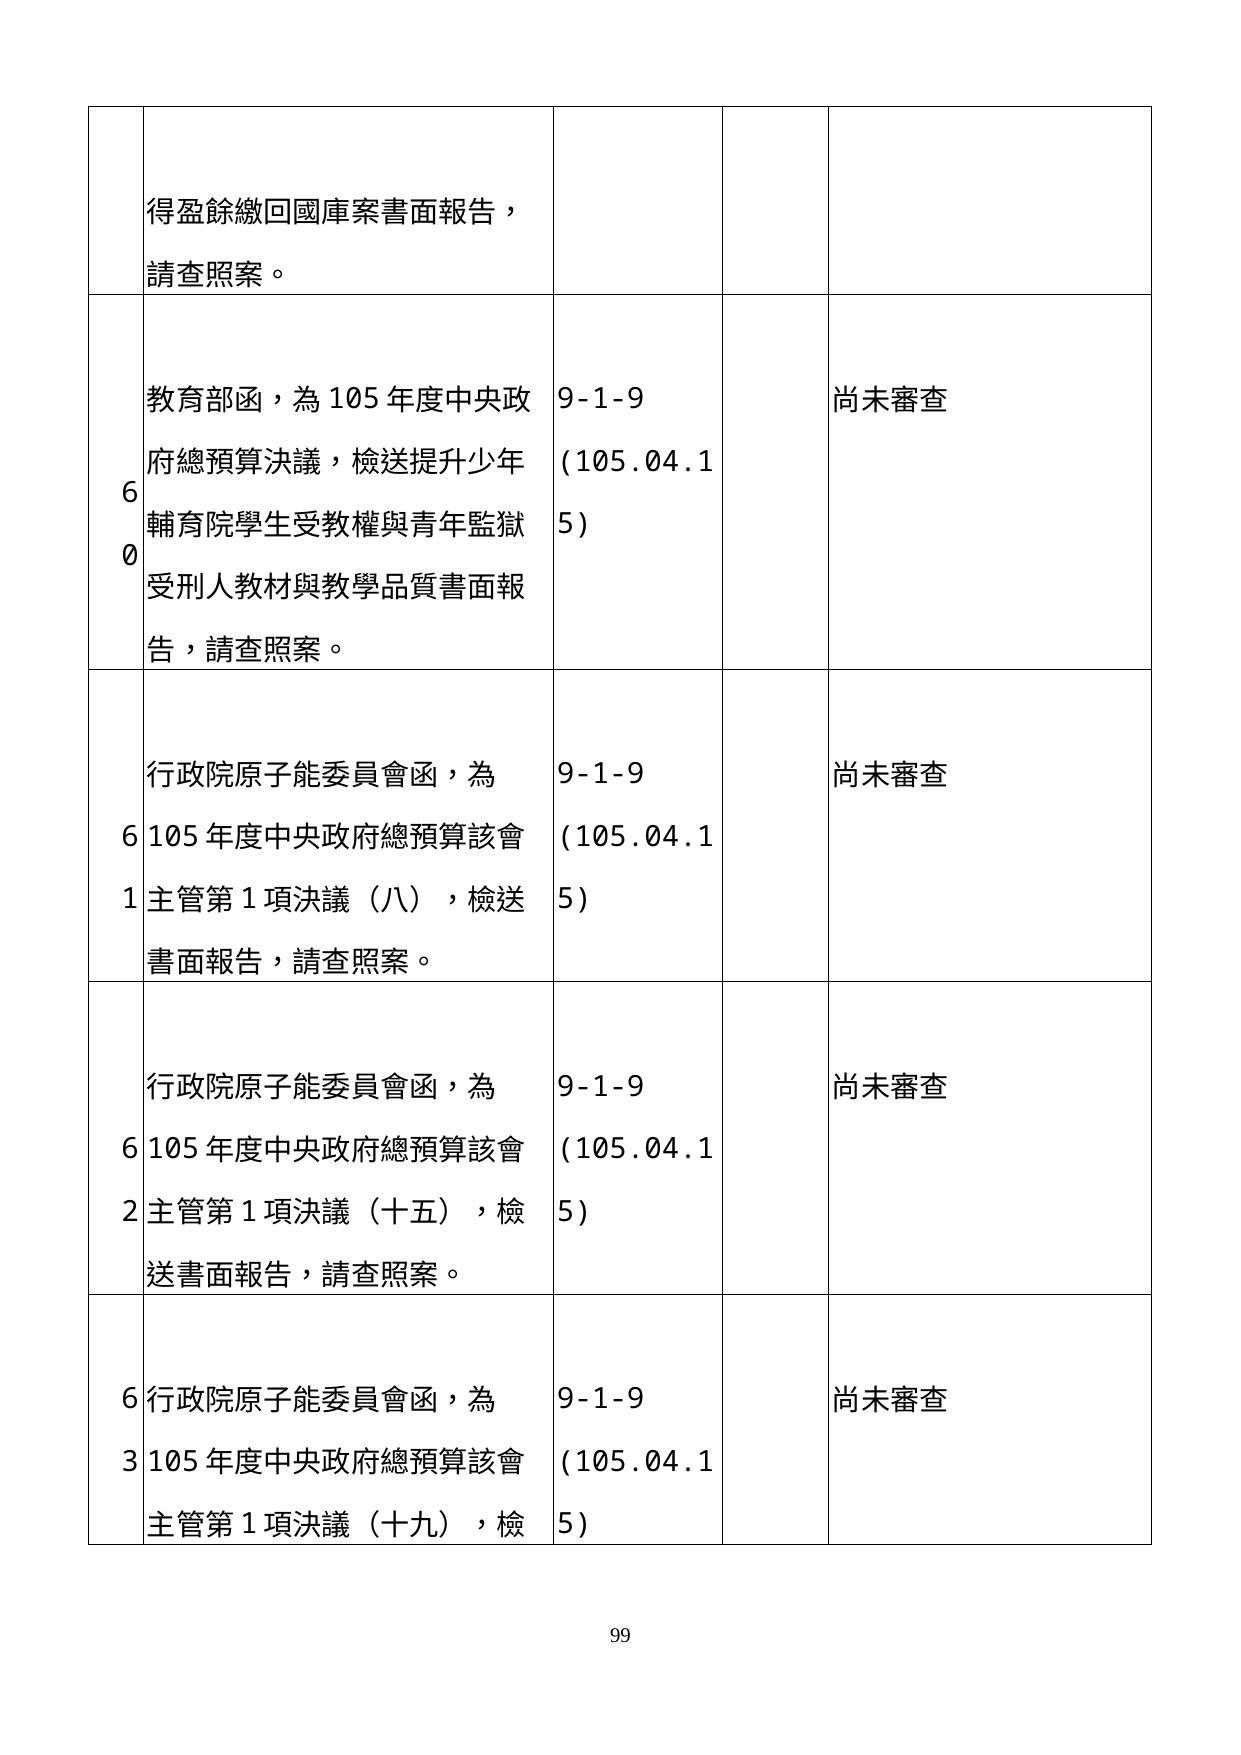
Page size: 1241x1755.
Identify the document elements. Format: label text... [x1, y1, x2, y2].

table_cell [723, 1295, 828, 1543]
table_cell 9-1-9 (105.04.15) [554, 982, 722, 1293]
table_cell [723, 107, 828, 293]
table_cell 尚未審查 [829, 670, 1151, 981]
table_cell 行政院原子能委員會函，為105年度中央政府總預算該會主管第1項決議（十九），檢 [144, 1295, 553, 1543]
table_cell [723, 295, 828, 668]
table_cell 尚未審查 [829, 982, 1151, 1293]
table_cell 行政院原子能委員會函，為105年度中央政府總預算該會主管第1項決議（八），檢送書面報告，請查照案。 [144, 670, 553, 981]
table_cell [89, 295, 143, 668]
table_cell 9-1-9 (105.04.15) [554, 670, 722, 981]
table_cell 尚未審查 [829, 1295, 1151, 1543]
table_cell [554, 107, 722, 293]
table_cell [89, 670, 143, 981]
table_cell [89, 1295, 143, 1543]
table_cell 得盈餘繳回國庫案書面報告，請查照案。 [144, 107, 553, 293]
table_cell 9-1-9 (105.04.15) [554, 295, 722, 668]
table_cell [723, 670, 828, 981]
table_cell 9-1-9 (105.04.15) [554, 1295, 722, 1543]
table_cell [89, 107, 143, 293]
table_cell 尚未審查 [829, 295, 1151, 668]
table_cell [723, 982, 828, 1293]
table_cell [89, 982, 143, 1293]
table_cell 教育部函，為105年度中央政府總預算決議，檢送提升少年輔育院學生受教權與青年監獄受刑人教材與教學品質書面報告，請查照案。 [144, 295, 553, 668]
table_cell 行政院原子能委員會函，為105年度中央政府總預算該會主管第1項決議（十五），檢送書面報告，請查照案。 [144, 982, 553, 1293]
table_cell [829, 107, 1151, 293]
